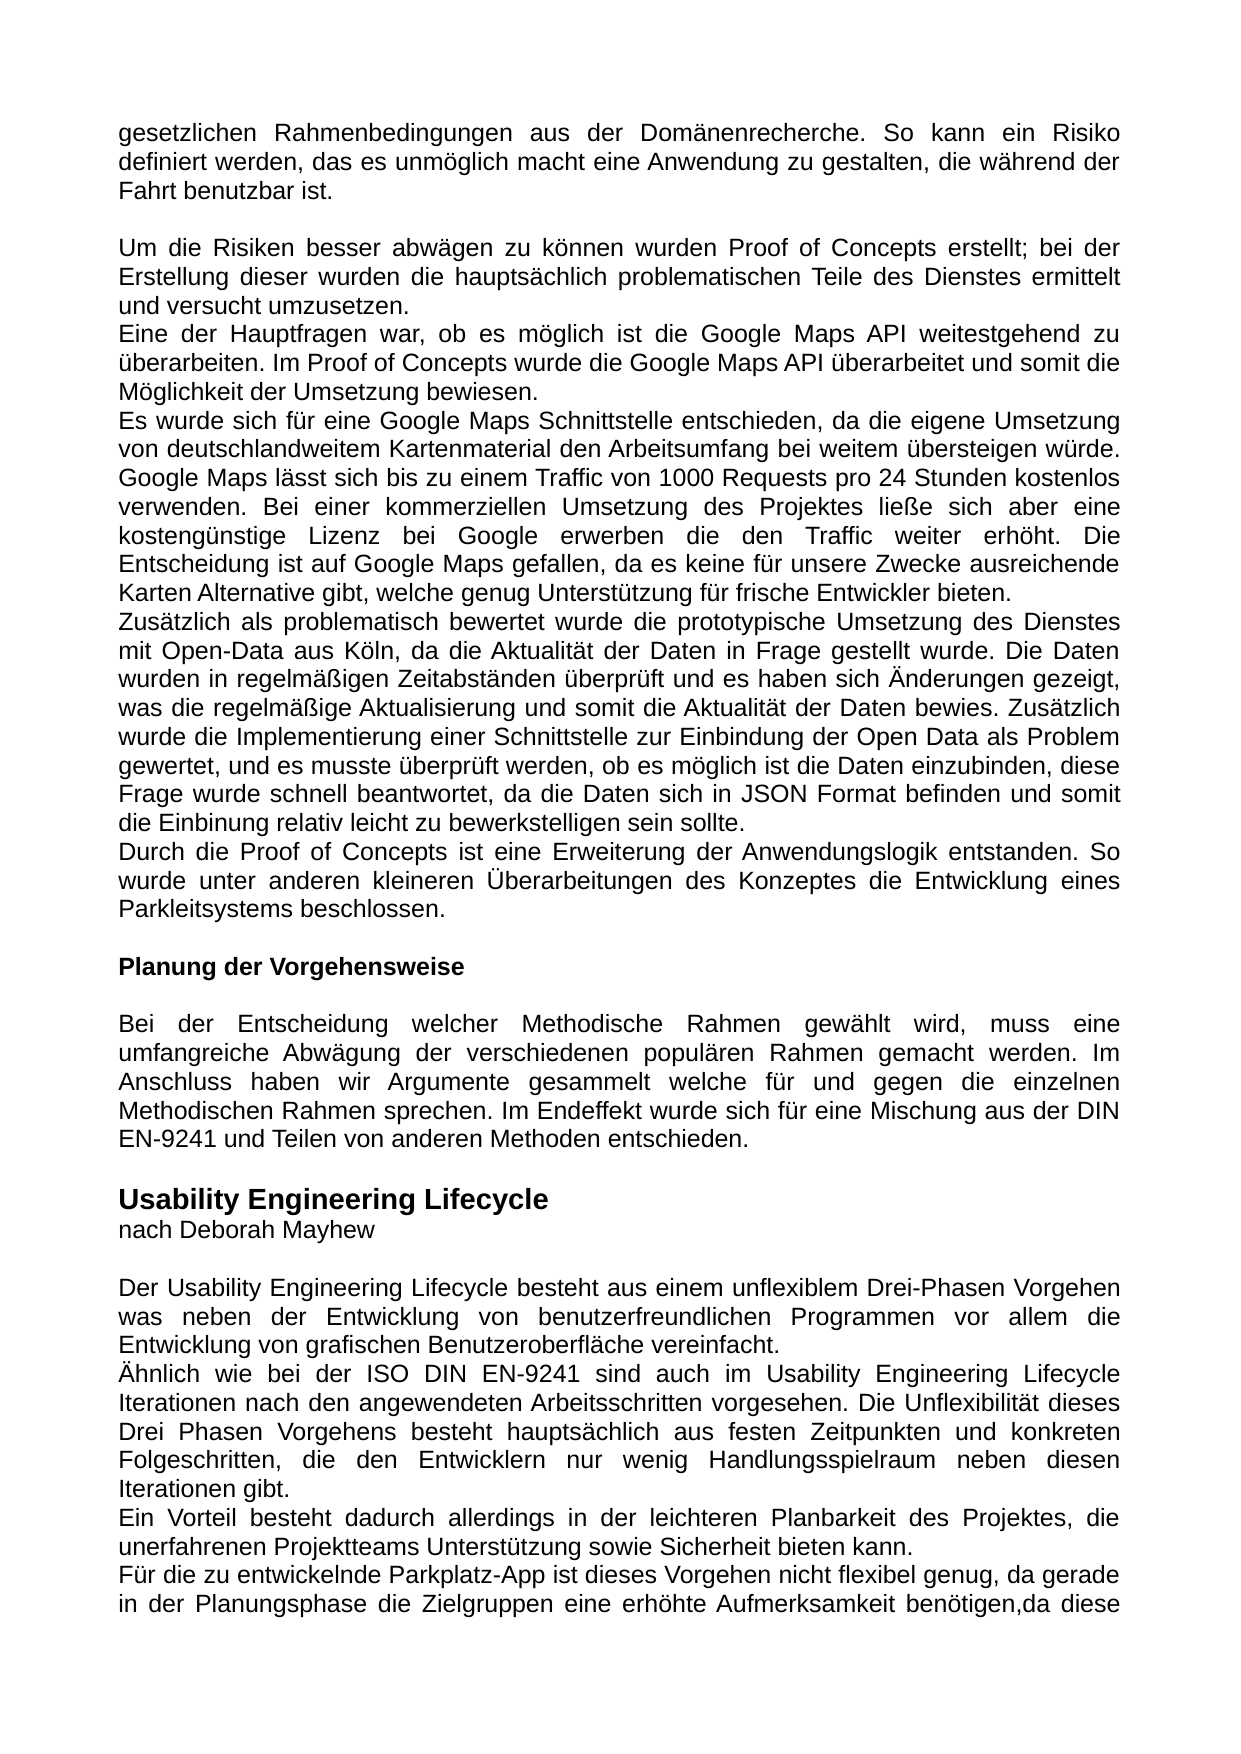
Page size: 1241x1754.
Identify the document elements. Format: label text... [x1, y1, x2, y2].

text Eine der Hauptfragen war, ob es möglich ist die Google Maps API weitestgehend zu überarbeiten. Im Proof of Concepts wurde die Google Maps API überarbeitet und somit die Möglichkeit der Umsetzung bewiesen. [118, 319, 1122, 406]
text Für die zu entwickelnde Parkplatz-App ist dieses Vorgehen nicht flexibel genug, da gerade in der Planungsphase die Zielgruppen eine erhöhte Aufmerksamkeit benötigen,da diese [118, 1560, 1122, 1618]
text Um die Risiken besser abwägen zu können wurden Proof of Concepts erstellt; bei der Erstellung dieser wurden die hauptsächlich problematischen Teile des Dienstes ermittelt und versucht umzusetzen. [118, 233, 1122, 319]
text Planung der Vorgehensweise [118, 952, 1122, 981]
text Zusätzlich als problematisch bewertet wurde die prototypische Umsetzung des Dienstes mit Open-Data aus Köln, da die Aktualität der Daten in Frage gestellt wurde. Die Daten wurden in regelmäßigen Zeitabständen überprüft und es haben sich Änderungen gezeigt, was die regelmäßige Aktualisierung und somit die Aktualität der Daten bewies. Zusätzlich wurde die Implementierung einer Schnittstelle zur Einbindung der Open Data als Problem gewertet, und es musste überprüft werden, ob es möglich ist die Daten einzubinden, diese Frage wurde schnell beantwortet, da die Daten sich in JSON Format befinden und somit die Einbinung relativ leicht zu bewerkstelligen sein sollte. [118, 607, 1122, 837]
text Ein Vorteil besteht dadurch allerdings in der leichteren Planbarkeit des Projektes, die unerfahrenen Projektteams Unterstützung sowie Sicherheit bieten kann. [118, 1503, 1122, 1560]
text Der Usability Engineering Lifecycle besteht aus einem unflexiblem Drei-Phasen Vorgehen was neben der Entwicklung von benutzerfreundlichen Programmen vor allem die Entwicklung von grafischen Benutzeroberfläche vereinfacht. [118, 1273, 1122, 1359]
text Usability Engineering Lifecycle [118, 1182, 1122, 1215]
text Ähnlich wie bei der ISO DIN EN-9241 sind auch im Usability Engineering Lifecycle Iterationen nach den angewendeten Arbeitsschritten vorgesehen. Die Unflexibilität dieses Drei Phasen Vorgehens besteht hauptsächlich aus festen Zeitpunkten und konkreten Folgeschritten, die den Entwicklern nur wenig Handlungsspielraum neben diesen Iterationen gibt. [118, 1359, 1122, 1503]
text Es wurde sich für eine Google Maps Schnittstelle entschieden, da die eigene Umsetzung von deutschlandweitem Kartenmaterial den Arbeitsumfang bei weitem übersteigen würde. Google Maps lässt sich bis zu einem Traffic von 1000 Requests pro 24 Stunden kostenlos verwenden. Bei einer kommerziellen Umsetzung des Projektes ließe sich aber eine kostengünstige Lizenz bei Google erwerben die den Traffic weiter erhöht. Die Entscheidung ist auf Google Maps gefallen, da es keine für unsere Zwecke ausreichende Karten Alternative gibt, welche genug Unterstützung für frische Entwickler bieten. [118, 406, 1122, 607]
text Bei der Entscheidung welcher Methodische Rahmen gewählt wird, muss eine umfangreiche Abwägung der verschiedenen populären Rahmen gemacht werden. Im Anschluss haben wir Argumente gesammelt welche für und gegen die einzelnen Methodischen Rahmen sprechen. Im Endeffekt wurde sich für eine Mischung aus der DIN EN-9241 und Teilen von anderen Methoden entschieden. [118, 1009, 1122, 1153]
text Durch die Proof of Concepts ist eine Erweiterung der Anwendungslogik entstanden. So wurde unter anderen kleineren Überarbeitungen des Konzeptes die Entwicklung eines Parkleitsystems beschlossen. [118, 837, 1122, 923]
text nach Deborah Mayhew [118, 1215, 1122, 1244]
text gesetzlichen Rahmenbedingungen aus der Domänenrecherche. So kann ein Risiko definiert werden, das es unmöglich macht eine Anwendung zu gestalten, die während der Fahrt benutzbar ist. [118, 118, 1122, 204]
